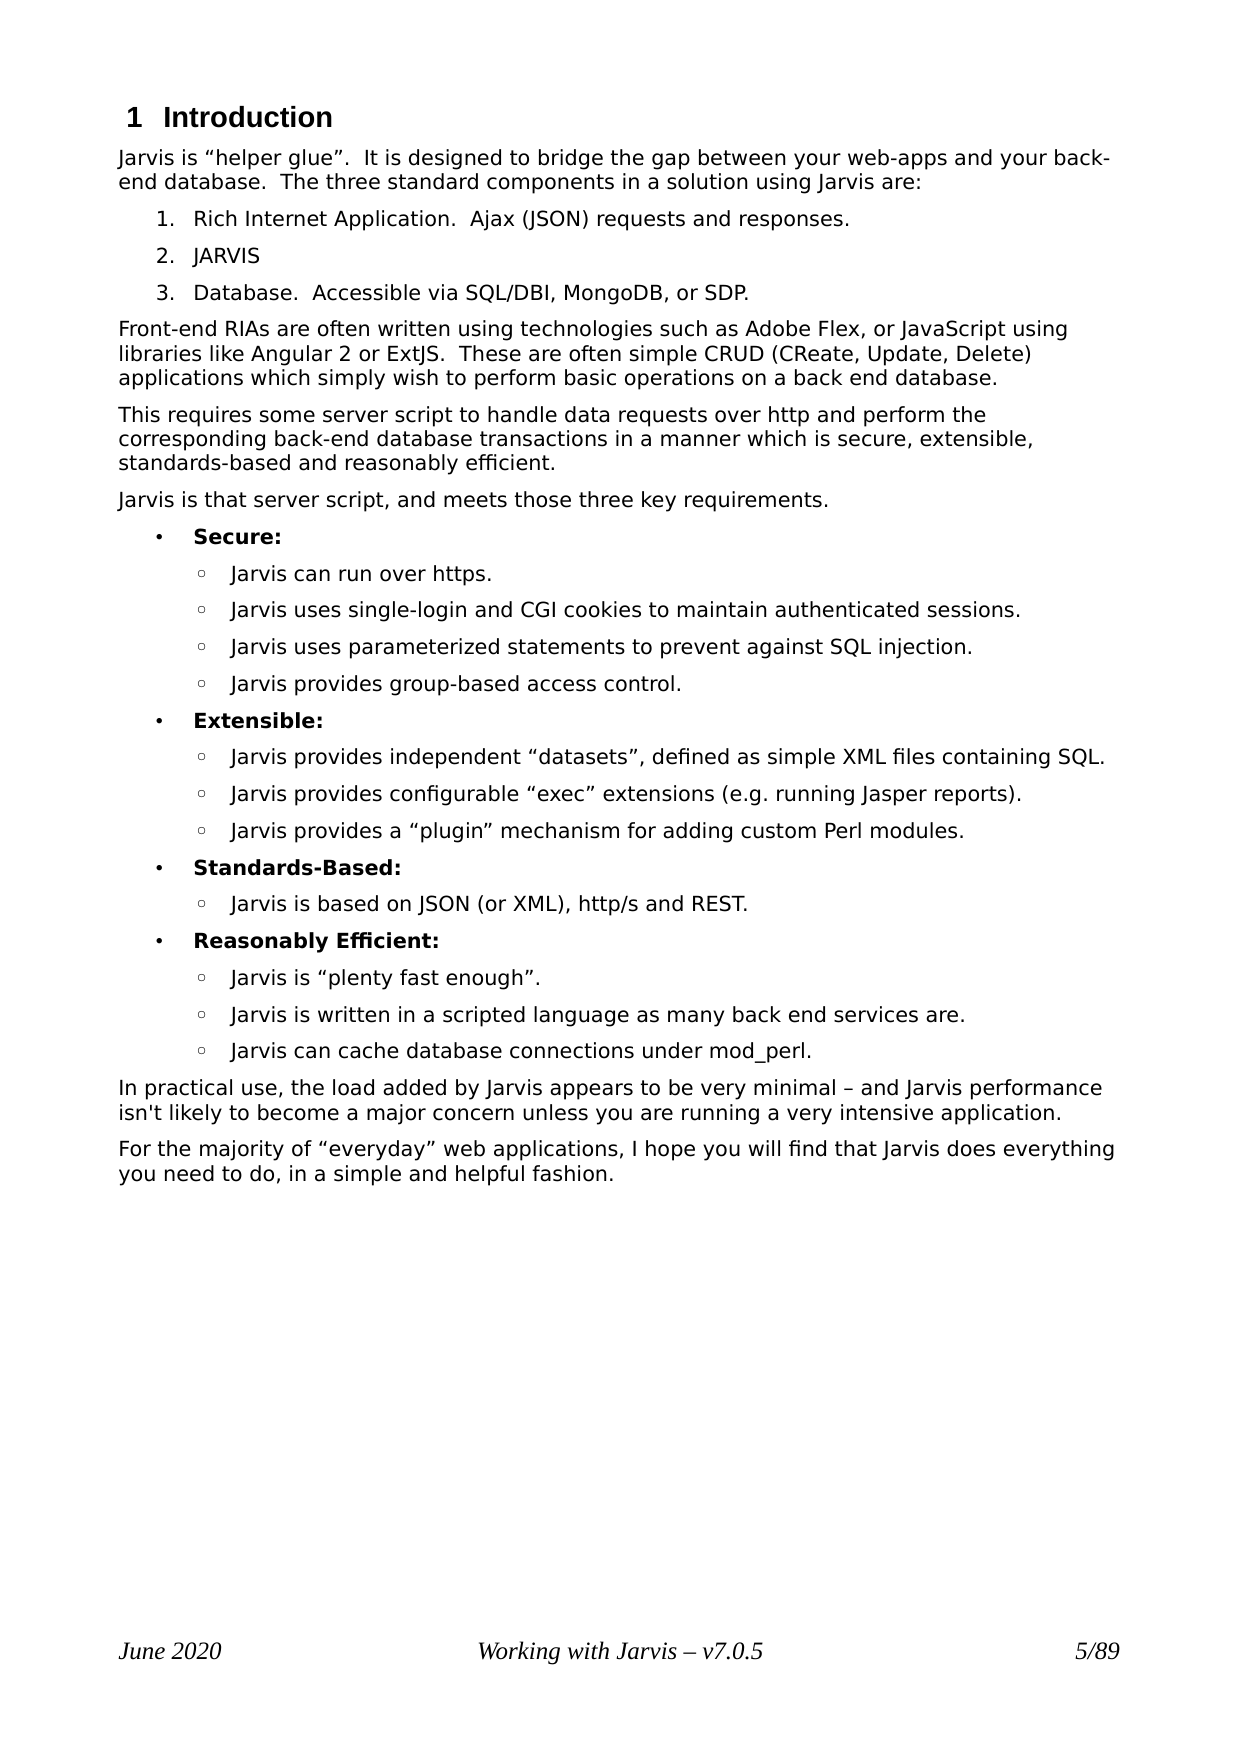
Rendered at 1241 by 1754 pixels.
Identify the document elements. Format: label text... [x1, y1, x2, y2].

text For the majority of “everyday” web applications, I hope you will find that Jarvis does everything you need to do, in a simple and helpful fashion. [118, 1137, 1122, 1186]
list Jarvis provides group-based access control. [193, 672, 1122, 696]
list Jarvis can run over https. [193, 562, 1122, 586]
list Database. Accessible via SQL/DBI, MongoDB, or SDP. [156, 281, 1122, 305]
list Rich Internet Application. Ajax (JSON) requests and responses. [156, 207, 1122, 231]
list Jarvis is “plenty fast enough”. [193, 966, 1122, 990]
text Jarvis is that server script, and meets those three key requirements. [118, 488, 1122, 512]
text Jarvis is “helper glue”. It is designed to bridge the gap between your web-apps and your back-end database. The three standard components in a solution using Jarvis are: [118, 146, 1122, 194]
list Jarvis is based on JSON (or XML), http/s and REST. [193, 892, 1122, 917]
list Jarvis provides configurable “exec” extensions (e.g. running Jasper reports). [193, 782, 1122, 806]
list Jarvis uses single-login and CGI cookies to maintain authenticated sessions. [193, 598, 1122, 623]
list Jarvis provides a “plugin” mechanism for adding custom Perl modules. [193, 819, 1122, 843]
subtitle Introduction [118, 100, 1122, 133]
list Secure: [156, 525, 1122, 549]
text Front-end RIAs are often written using technologies such as Adobe Flex, or JavaScript using libraries like Angular 2 or ExtJS. These are often simple CRUD (CReate, Update, Delete) applications which simply wish to perform basic operations on a back end database. [118, 317, 1122, 390]
text In practical use, the load added by Jarvis appears to be very minimal – and Jarvis performance isn't likely to become a major concern unless you are running a very intensive application. [118, 1076, 1122, 1125]
list Reasonably Efficient: [156, 929, 1122, 953]
list Jarvis is written in a scripted language as many back end services are. [193, 1003, 1122, 1027]
list Extensible: [156, 709, 1122, 733]
list Jarvis can cache database connections under mod_perl. [193, 1039, 1122, 1064]
list Jarvis provides independent “datasets”, defined as simple XML files containing SQL. [193, 745, 1122, 770]
list JARVIS [156, 244, 1122, 268]
text This requires some server script to handle data requests over http and perform the corresponding back-end database transactions in a manner which is secure, extensible, standards-based and reasonably efficient. [118, 403, 1122, 476]
list Standards-Based: [156, 856, 1122, 880]
list Jarvis uses parameterized statements to prevent against SQL injection. [193, 635, 1122, 659]
